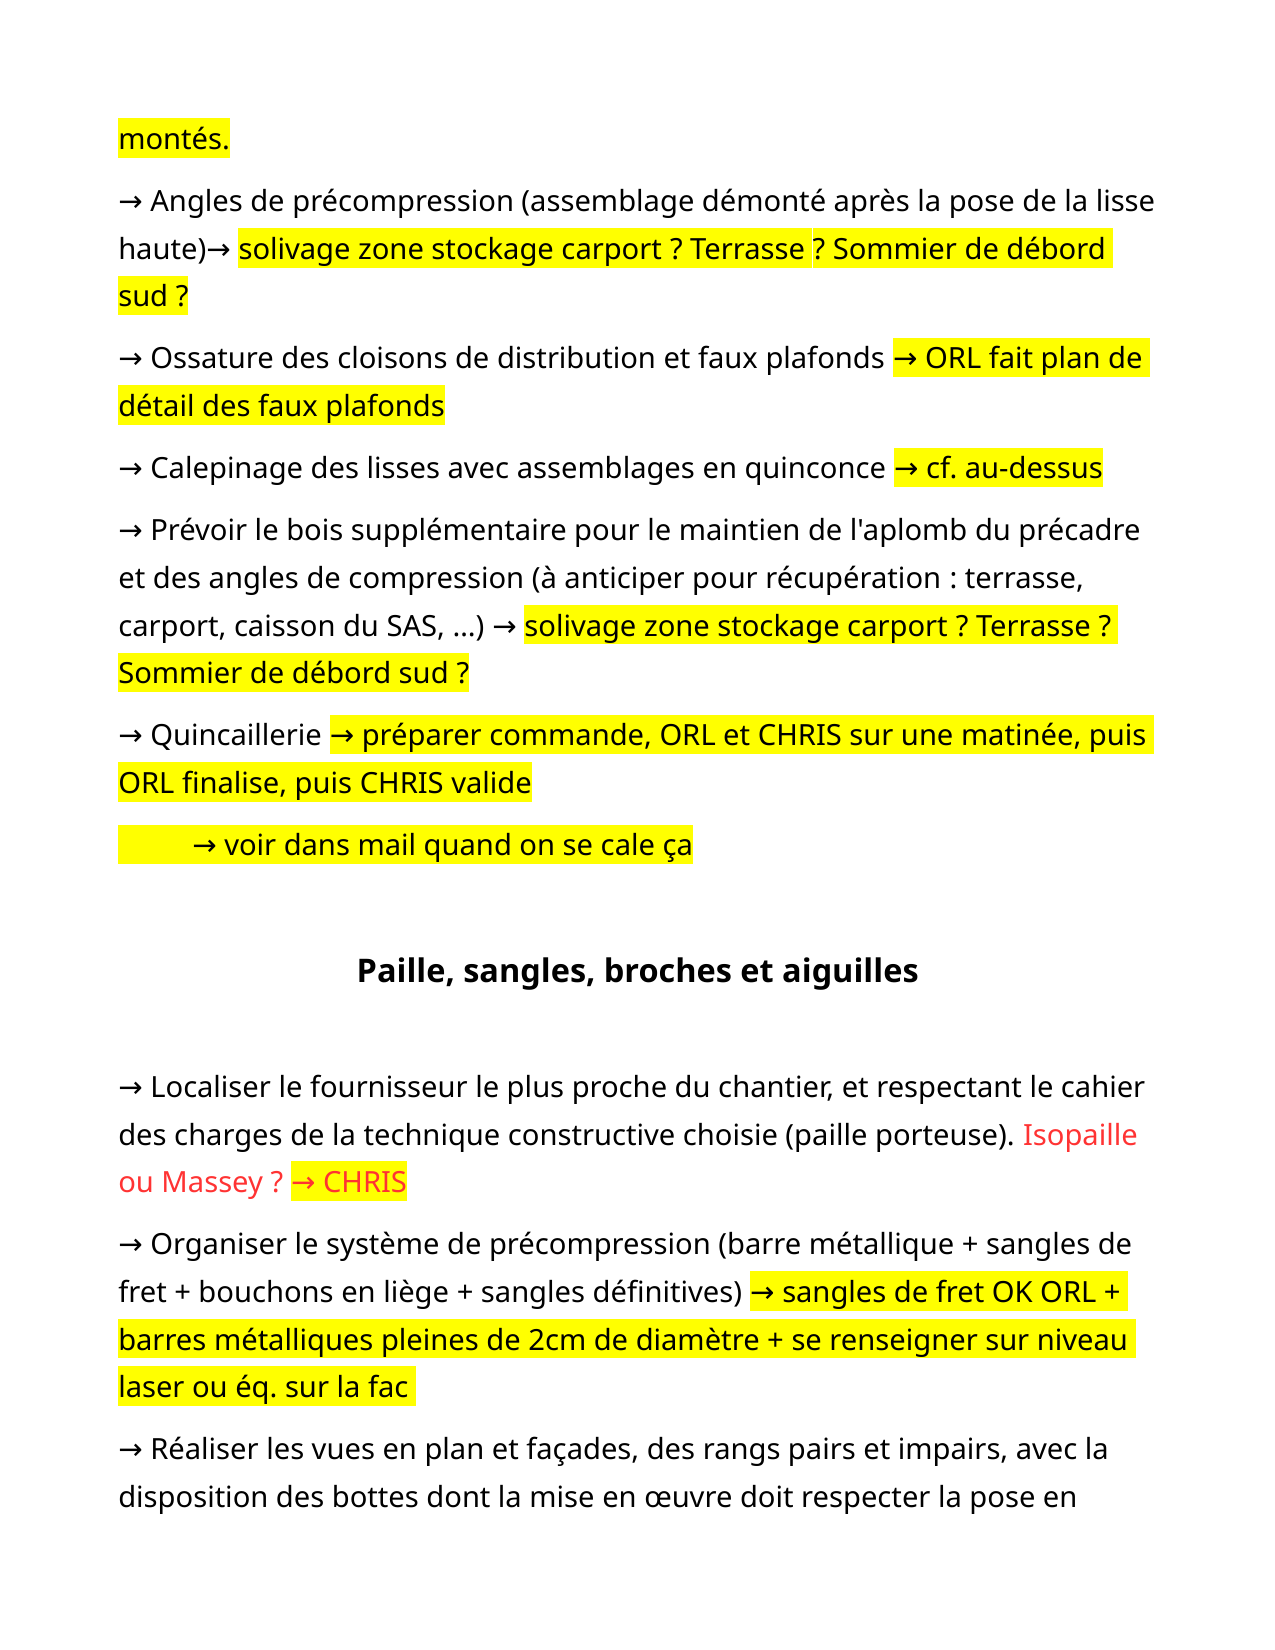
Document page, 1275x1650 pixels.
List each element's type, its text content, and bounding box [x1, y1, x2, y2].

text → Réaliser les vues en plan et façades, des rangs pairs et impairs, avec la disposition des bottes dont la mise en œuvre doit respecter la pose en [118, 1428, 1157, 1516]
text → Prévoir le bois supplémentaire pour le maintien de l'aplomb du précadre et des angles de compression (à anticiper pour récupération : terrasse, carport, caisson du SAS, …) → solivage zone stockage carport ? Terrasse ? Sommier de débord sud ? [118, 510, 1157, 692]
subtitle Paille, sangles, broches et aiguilles [118, 947, 1157, 991]
text montés. [118, 118, 1157, 158]
text → Organiser le système de précompression (barre métallique + sangles de fret + bouchons en liège + sangles définitives) → sangles de fret OK ORL + barres métalliques pleines de 2cm de diamètre + se renseigner sur niveau laser ou éq. sur la fac [118, 1223, 1157, 1406]
text → Quincaillerie → préparer commande, ORL et CHRIS sur une matinée, puis ORL finalise, puis CHRIS valide [118, 715, 1157, 802]
text → Calepinage des lisses avec assemblages en quinconce → cf. au-dessus [118, 447, 1157, 487]
text → Ossature des cloisons de distribution et faux plafonds → ORL fait plan de détail des faux plafonds [118, 338, 1157, 425]
text → Angles de précompression (assemblage démonté après la pose de la lisse haute)→ solivage zone stockage carport ? Terrasse ? Sommier de débord sud ? [118, 180, 1157, 315]
text → Localiser le fournisseur le plus proche du chantier, et respectant le cahier des charges de la technique constructive choisie (paille porteuse). Isopaille ou Massey ? → CHRIS [118, 1066, 1157, 1201]
text → voir dans mail quand on se cale ça [118, 824, 1157, 864]
